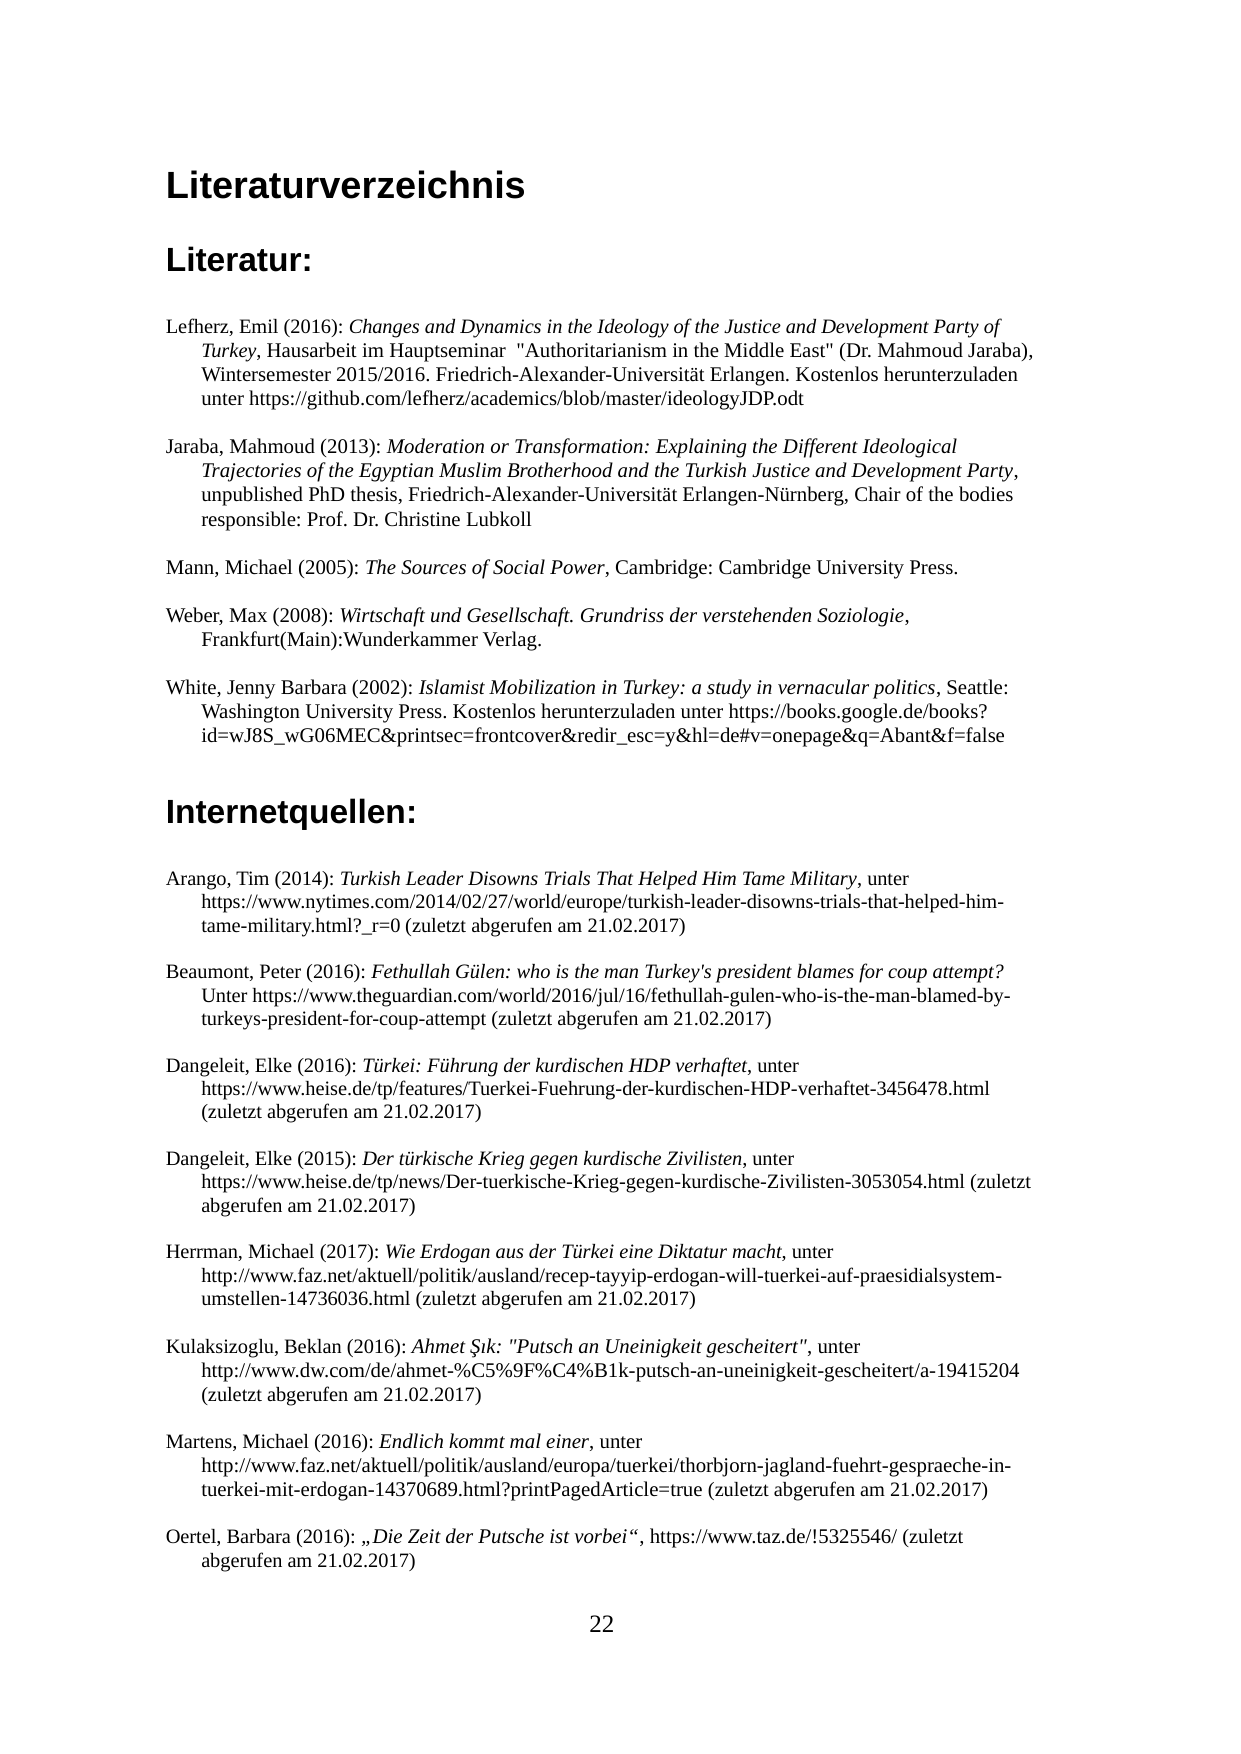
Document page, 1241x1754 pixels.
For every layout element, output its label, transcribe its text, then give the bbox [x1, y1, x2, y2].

text White, Jenny Barbara (2002): Islamist Mobilization in Turkey: a study in vernacular politics, Seattle: Washington University Press. Kostenlos herunterzuladen unter https://books.google.de/books?id=wJ8S_wG06MEC&printsec=frontcover&redir_esc=y&hl=de#v=onepage&q=Abant&f=false [166, 675, 1037, 747]
text Kulaksizoglu, Beklan (2016): Ahmet Şık: "Putsch an Uneinigkeit gescheitert", unter http://www.dw.com/de/ahmet-%C5%9F%C4%B1k-putsch-an-uneinigkeit-gescheitert/a-19415204 (zuletzt abgerufen am 21.02.2017) [166, 1334, 1037, 1405]
text Mann, Michael (2005): The Sources of Social Power, Cambridge: Cambridge University Press. [166, 554, 1037, 579]
text Jaraba, Mahmoud (2013): Moderation or Transformation: Explaining the Different Ideological Trajectories of the Egyptian Muslim Brotherhood and the Turkish Justice and Development Party, unpublished PhD thesis, Friedrich-Alexander-Universität Erlangen-Nürnberg, Chair of the bodies responsible: Prof. Dr. Christine Lubkoll [166, 434, 1037, 531]
subtitle Literaturverzeichnis [166, 162, 1037, 206]
text Dangeleit, Elke (2016): Türkei: Führung der kurdischen HDP verhaftet, unter https://www.heise.de/tp/features/Tuerkei-Fuehrung-der-kurdischen-HDP-verhaftet-3456478.html (zuletzt abgerufen am 21.02.2017) [166, 1053, 1037, 1123]
text Oertel, Barbara (2016): „Die Zeit der Putsche ist vorbei“, https://www.taz.de/!5325546/ (zuletzt abgerufen am 21.02.2017) [166, 1524, 1037, 1572]
text Beaumont, Peter (2016): Fethullah Gülen: who is the man Turkey's president blames for coup attempt? Unter https://www.theguardian.com/world/2016/jul/16/fethullah-gulen-who-is-the-man-blamed-by-turkeys-president-for-coup-attempt (zuletzt abgerufen am 21.02.2017) [166, 960, 1037, 1030]
subtitle Internetquellen: [166, 792, 1037, 831]
text Herrman, Michael (2017): Wie Erdogan aus der Türkei eine Diktatur macht, unter http://www.faz.net/aktuell/politik/ausland/recep-tayyip-erdogan-will-tuerkei-auf-praesidialsystem-umstellen-14736036.html (zuletzt abgerufen am 21.02.2017) [166, 1240, 1037, 1310]
text Weber, Max (2008): Wirtschaft und Gesellschaft. Grundriss der verstehenden Soziologie, Frankfurt(Main):Wunderkammer Verlag. [166, 603, 1037, 651]
subtitle Literatur: [166, 239, 1037, 278]
text Lefherz, Emil (2016): Changes and Dynamics in the Ideology of the Justice and Development Party of Turkey, Hausarbeit im Hauptseminar "Authoritarianism in the Middle East" (Dr. Mahmoud Jaraba), Wintersemester 2015/2016. Friedrich-Alexander-Universität Erlangen. Kostenlos herunterzuladen unter https://github.com/lefherz/academics/blob/master/ideologyJDP.odt [166, 315, 1037, 410]
text Martens, Michael (2016): Endlich kommt mal einer, unter http://www.faz.net/aktuell/politik/ausland/europa/tuerkei/thorbjorn-jagland-fuehrt-gespraeche-in-tuerkei-mit-erdogan-14370689.html?printPagedArticle=true (zuletzt abgerufen am 21.02.2017) [166, 1429, 1037, 1501]
text Dangeleit, Elke (2015): Der türkische Krieg gegen kurdische Zivilisten, unter https://www.heise.de/tp/news/Der-tuerkische-Krieg-gegen-kurdische-Zivilisten-3053054.html (zuletzt abgerufen am 21.02.2017) [166, 1146, 1037, 1216]
text Arango, Tim (2014): Turkish Leader Disowns Trials That Helped Him Tame Military, unter https://www.nytimes.com/2014/02/27/world/europe/turkish-leader-disowns-trials-that-helped-him-tame-military.html?_r=0 (zuletzt abgerufen am 21.02.2017) [166, 866, 1037, 936]
